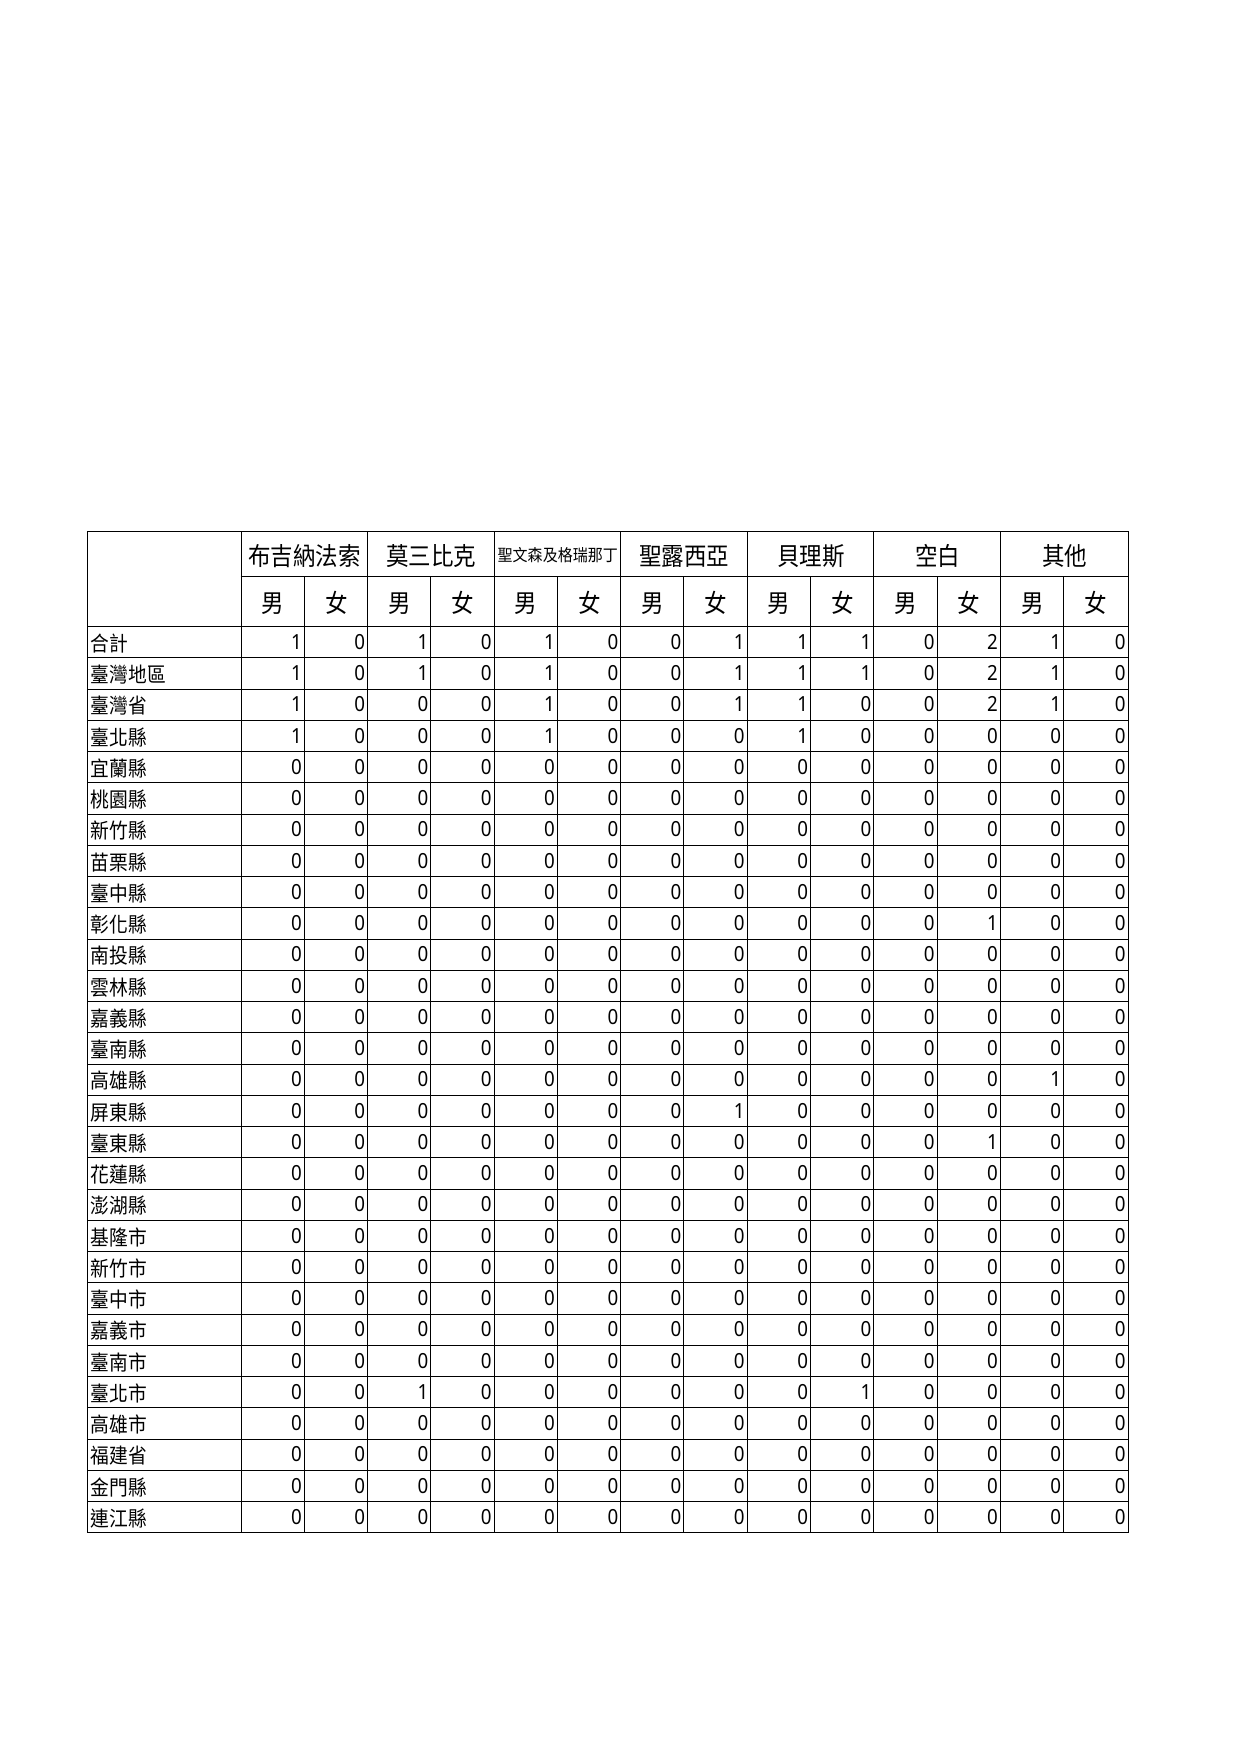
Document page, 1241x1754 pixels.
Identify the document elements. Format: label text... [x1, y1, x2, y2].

table_cell 0 [748, 971, 810, 1001]
table_cell 0 [748, 1252, 810, 1282]
table_cell 0 [1001, 1002, 1063, 1032]
table_cell 嘉義市 [88, 1315, 241, 1345]
table_cell 屏東縣 [88, 1096, 241, 1126]
table_cell 0 [1064, 783, 1128, 813]
table_cell 0 [748, 1127, 810, 1157]
table_cell 0 [431, 1346, 494, 1376]
table_cell 0 [368, 940, 430, 970]
table_cell 0 [1001, 971, 1063, 1001]
table_cell 0 [305, 1315, 367, 1345]
table_cell 苗栗縣 [88, 846, 241, 876]
table_cell 0 [748, 1065, 810, 1095]
table_cell 0 [621, 1002, 683, 1032]
table_cell 0 [874, 1440, 937, 1470]
table_cell 1 [811, 627, 873, 657]
table_cell 0 [621, 1033, 683, 1063]
table_cell 0 [938, 1440, 1000, 1470]
table_cell 0 [621, 1127, 683, 1157]
table_cell 臺北市 [88, 1377, 241, 1407]
table_cell 0 [684, 1065, 747, 1095]
table_cell 0 [558, 1190, 620, 1220]
table_cell 0 [938, 1346, 1000, 1376]
table_cell 0 [684, 1033, 747, 1063]
table_cell 0 [748, 1190, 810, 1220]
table_cell 0 [1064, 877, 1128, 907]
table_cell 0 [811, 971, 873, 1001]
table_cell 1 [1001, 658, 1063, 688]
table_cell 0 [684, 1002, 747, 1032]
table_cell 0 [1064, 1315, 1128, 1345]
table_cell 0 [811, 1283, 873, 1313]
table_cell 0 [874, 1502, 937, 1532]
table_cell 0 [558, 1065, 620, 1095]
table_cell 0 [368, 1252, 430, 1282]
table_cell 0 [431, 690, 494, 720]
table_cell 0 [495, 1221, 557, 1251]
table_cell 0 [874, 1315, 937, 1345]
table_cell 0 [558, 846, 620, 876]
table_cell 0 [495, 971, 557, 1001]
table_cell 0 [874, 815, 937, 845]
table_cell 1 [368, 658, 430, 688]
table_cell 0 [938, 815, 1000, 845]
table_cell 0 [874, 877, 937, 907]
table_cell 0 [242, 1346, 304, 1376]
table_cell 0 [621, 1096, 683, 1126]
table_cell 新竹市 [88, 1252, 241, 1282]
table_cell 0 [368, 783, 430, 813]
table_cell 女 [684, 577, 747, 626]
table_cell 0 [431, 1221, 494, 1251]
table_cell 0 [1064, 721, 1128, 751]
table_cell 0 [431, 783, 494, 813]
table_cell 0 [495, 1471, 557, 1501]
table_cell 0 [1064, 1096, 1128, 1126]
table_cell 0 [1001, 1127, 1063, 1157]
table_cell 0 [242, 1033, 304, 1063]
table_cell 2 [938, 627, 1000, 657]
table_cell 0 [811, 1315, 873, 1345]
table_cell 1 [242, 627, 304, 657]
table_cell 0 [558, 908, 620, 938]
table_cell 0 [242, 1502, 304, 1532]
table_cell 0 [1064, 940, 1128, 970]
table_cell 0 [431, 1502, 494, 1532]
table_cell 0 [558, 721, 620, 751]
table_cell 0 [621, 1158, 683, 1188]
table_cell 0 [305, 1502, 367, 1532]
table_cell 1 [495, 721, 557, 751]
table_cell 0 [431, 658, 494, 688]
table_cell 0 [495, 940, 557, 970]
table_cell 0 [938, 752, 1000, 782]
table_cell 0 [1001, 783, 1063, 813]
table_cell 0 [558, 940, 620, 970]
table_cell 0 [684, 1346, 747, 1376]
table_cell 男 [621, 577, 683, 626]
table_cell 臺中縣 [88, 877, 241, 907]
table_cell 0 [242, 1190, 304, 1220]
table_cell 0 [242, 1002, 304, 1032]
table_cell 0 [305, 1346, 367, 1376]
table_cell 0 [1064, 1440, 1128, 1470]
table_cell 0 [242, 1377, 304, 1407]
table_cell 0 [305, 908, 367, 938]
table_cell 0 [431, 846, 494, 876]
table_cell 0 [621, 627, 683, 657]
table_cell 0 [495, 1440, 557, 1470]
table_cell 0 [242, 940, 304, 970]
table_cell 0 [1001, 1502, 1063, 1532]
table_cell 0 [1001, 815, 1063, 845]
table_cell 1 [1001, 1065, 1063, 1095]
table_cell 0 [874, 1377, 937, 1407]
table_cell 2 [938, 658, 1000, 688]
table_cell 0 [684, 815, 747, 845]
table_cell 0 [431, 815, 494, 845]
table_cell 0 [874, 1158, 937, 1188]
table_cell 基隆市 [88, 1221, 241, 1251]
table_cell 1 [748, 721, 810, 751]
table_cell 花蓮縣 [88, 1158, 241, 1188]
table_cell 0 [1001, 1158, 1063, 1188]
table_cell 0 [305, 783, 367, 813]
table_cell 臺東縣 [88, 1127, 241, 1157]
table_cell 1 [495, 627, 557, 657]
table_cell 0 [621, 1252, 683, 1282]
table_cell 0 [938, 1377, 1000, 1407]
table_cell 0 [495, 1002, 557, 1032]
table_cell 0 [938, 721, 1000, 751]
table_cell 0 [558, 877, 620, 907]
table_cell 0 [684, 1440, 747, 1470]
table_cell 0 [368, 1283, 430, 1313]
table_cell 1 [811, 1377, 873, 1407]
table_cell 1 [368, 1377, 430, 1407]
table_cell 0 [495, 1315, 557, 1345]
table_cell 0 [558, 1502, 620, 1532]
table_cell 0 [621, 783, 683, 813]
table_cell 0 [811, 1002, 873, 1032]
table_header 貝理斯 [748, 532, 873, 576]
table_cell 0 [621, 752, 683, 782]
table_cell 0 [874, 721, 937, 751]
table_cell 1 [1001, 627, 1063, 657]
table_cell 0 [874, 752, 937, 782]
table_cell 0 [1064, 1065, 1128, 1095]
table_cell 男 [874, 577, 937, 626]
table_cell 0 [368, 1408, 430, 1438]
table_cell 0 [1001, 1283, 1063, 1313]
table_cell 女 [558, 577, 620, 626]
table_cell 男 [495, 577, 557, 626]
table_cell 0 [431, 1440, 494, 1470]
table_cell 0 [368, 815, 430, 845]
table_cell 1 [811, 658, 873, 688]
table_cell 0 [938, 1096, 1000, 1126]
table_cell 0 [621, 1440, 683, 1470]
table_cell 0 [684, 1502, 747, 1532]
table_cell 0 [431, 752, 494, 782]
table_cell 0 [748, 783, 810, 813]
table_cell 0 [1064, 1190, 1128, 1220]
table_cell 0 [242, 877, 304, 907]
table_header 莫三比克 [368, 532, 494, 576]
table_cell 0 [621, 1221, 683, 1251]
table_cell 0 [431, 1252, 494, 1282]
table_cell 1 [242, 658, 304, 688]
table_cell 0 [621, 815, 683, 845]
table_cell 0 [874, 1096, 937, 1126]
table_cell 0 [684, 1127, 747, 1157]
table_cell 0 [368, 1346, 430, 1376]
table_header 空白 [874, 532, 1000, 576]
table_cell 0 [748, 1283, 810, 1313]
table_cell 0 [684, 1377, 747, 1407]
table_cell 0 [1001, 1471, 1063, 1501]
table_cell 0 [938, 1471, 1000, 1501]
table_cell 0 [431, 1127, 494, 1157]
table_cell 1 [1001, 690, 1063, 720]
table_cell 0 [495, 1065, 557, 1095]
table_cell 0 [874, 1033, 937, 1063]
table_cell 0 [811, 1502, 873, 1532]
table_cell 0 [938, 1002, 1000, 1032]
table_cell 0 [1064, 1346, 1128, 1376]
table_cell 0 [1064, 971, 1128, 1001]
table_cell 0 [305, 1408, 367, 1438]
table_cell 0 [305, 1440, 367, 1470]
table_cell 臺灣地區 [88, 658, 241, 688]
table_cell 0 [558, 1221, 620, 1251]
table_cell 0 [368, 1440, 430, 1470]
table_cell 0 [1064, 846, 1128, 876]
table_cell 0 [1064, 1502, 1128, 1532]
table_cell 0 [874, 1252, 937, 1282]
table_header 布吉納法索 [242, 532, 367, 576]
table_cell 0 [1001, 752, 1063, 782]
table_cell 0 [368, 1190, 430, 1220]
table_cell 1 [938, 1127, 1000, 1157]
table_cell 0 [621, 690, 683, 720]
table_cell 0 [874, 1283, 937, 1313]
table_cell 0 [495, 846, 557, 876]
table_cell 0 [811, 1221, 873, 1251]
table_cell 0 [1064, 1252, 1128, 1282]
table_cell 0 [305, 690, 367, 720]
table_cell 0 [1064, 690, 1128, 720]
table_cell 0 [811, 1096, 873, 1126]
table_cell 宜蘭縣 [88, 752, 241, 782]
table_cell 0 [938, 1283, 1000, 1313]
table_cell 0 [368, 908, 430, 938]
table_cell 0 [811, 690, 873, 720]
table_cell 0 [621, 1346, 683, 1376]
table_cell 0 [558, 1033, 620, 1063]
table_cell 0 [811, 1440, 873, 1470]
table_header 其他 [1001, 532, 1128, 576]
table_cell 0 [684, 846, 747, 876]
table_cell 0 [558, 1346, 620, 1376]
table_cell 0 [242, 1283, 304, 1313]
table_cell 0 [558, 690, 620, 720]
table_cell 0 [495, 752, 557, 782]
table_cell 0 [558, 752, 620, 782]
table_cell 0 [811, 1190, 873, 1220]
table_cell 0 [938, 1252, 1000, 1282]
table_cell 1 [242, 721, 304, 751]
table_cell 0 [431, 1065, 494, 1095]
table_cell 合計 [88, 627, 241, 657]
table_cell 0 [558, 627, 620, 657]
table_cell 0 [938, 846, 1000, 876]
table_cell 0 [558, 815, 620, 845]
table_cell 0 [938, 971, 1000, 1001]
table_cell 0 [748, 1440, 810, 1470]
table_cell 0 [938, 940, 1000, 970]
table_header 聖露西亞 [621, 532, 747, 576]
table_cell 0 [621, 908, 683, 938]
table_cell 0 [242, 1471, 304, 1501]
table_cell 0 [811, 877, 873, 907]
table_cell 高雄市 [88, 1408, 241, 1438]
table_cell 0 [305, 940, 367, 970]
table_cell 0 [684, 752, 747, 782]
table_cell 0 [621, 971, 683, 1001]
table_cell 0 [495, 1190, 557, 1220]
table_cell 0 [811, 1408, 873, 1438]
table_cell 0 [1001, 1190, 1063, 1220]
table_cell 0 [748, 1002, 810, 1032]
table_cell 臺南市 [88, 1346, 241, 1376]
table_cell 臺南縣 [88, 1033, 241, 1063]
table_cell 男 [242, 577, 304, 626]
table_cell 0 [1001, 1408, 1063, 1438]
table_cell 0 [242, 1096, 304, 1126]
table_cell 0 [1001, 1252, 1063, 1282]
table_cell 0 [811, 1127, 873, 1157]
table_cell 新竹縣 [88, 815, 241, 845]
table_cell 0 [874, 1065, 937, 1095]
table_cell 0 [368, 877, 430, 907]
table_cell 0 [431, 971, 494, 1001]
table_cell 0 [748, 846, 810, 876]
table_cell 0 [305, 971, 367, 1001]
table_cell 0 [305, 658, 367, 688]
table_cell 0 [305, 815, 367, 845]
table_cell 0 [431, 1002, 494, 1032]
table_cell 0 [368, 1502, 430, 1532]
table_cell 0 [305, 846, 367, 876]
table_cell 0 [684, 1471, 747, 1501]
table_cell 0 [811, 1252, 873, 1282]
table_cell 0 [558, 1471, 620, 1501]
table_cell 0 [621, 658, 683, 688]
table_cell 0 [242, 783, 304, 813]
table_cell 0 [1001, 1096, 1063, 1126]
table_cell 0 [431, 1158, 494, 1188]
table_cell 0 [368, 1033, 430, 1063]
table_cell 0 [874, 908, 937, 938]
table_cell 0 [748, 752, 810, 782]
table_cell 0 [811, 1471, 873, 1501]
table_cell 0 [305, 721, 367, 751]
table_cell 0 [1001, 1315, 1063, 1345]
table_cell 1 [748, 690, 810, 720]
table_cell 0 [558, 971, 620, 1001]
table_cell 0 [558, 1408, 620, 1438]
table_cell 0 [368, 1315, 430, 1345]
table_cell 0 [1064, 1471, 1128, 1501]
table_cell 0 [621, 1471, 683, 1501]
table_cell 0 [495, 1252, 557, 1282]
table_cell 0 [874, 1471, 937, 1501]
table_cell 0 [874, 1346, 937, 1376]
table_cell 0 [368, 1127, 430, 1157]
table_cell 0 [621, 846, 683, 876]
table_cell 0 [684, 971, 747, 1001]
table_cell 1 [748, 627, 810, 657]
table_header 聖文森及格瑞那丁 [495, 532, 620, 576]
table_cell 0 [242, 971, 304, 1001]
table_cell 0 [368, 752, 430, 782]
table_cell 0 [811, 783, 873, 813]
table_cell 0 [1064, 752, 1128, 782]
table_cell 0 [938, 877, 1000, 907]
table_cell 0 [621, 1190, 683, 1220]
table_cell 0 [495, 1158, 557, 1188]
table_cell 0 [1001, 940, 1063, 970]
table_cell 0 [811, 940, 873, 970]
table_cell 女 [1064, 577, 1128, 626]
table_cell 0 [495, 877, 557, 907]
table_cell 0 [938, 1065, 1000, 1095]
table_cell 0 [748, 1471, 810, 1501]
table_cell 0 [242, 815, 304, 845]
table_cell 臺北縣 [88, 721, 241, 751]
table_cell 0 [811, 846, 873, 876]
table_cell 0 [495, 1346, 557, 1376]
table_cell 0 [1064, 1002, 1128, 1032]
table_cell 0 [874, 940, 937, 970]
table_cell 0 [1064, 815, 1128, 845]
table_cell 0 [495, 908, 557, 938]
table_cell 0 [558, 1127, 620, 1157]
table_cell 0 [305, 1221, 367, 1251]
table_cell 0 [811, 1158, 873, 1188]
table_cell 1 [495, 690, 557, 720]
table_cell 臺灣省 [88, 690, 241, 720]
table_cell 0 [368, 971, 430, 1001]
table_cell 0 [495, 1408, 557, 1438]
table_cell 0 [684, 721, 747, 751]
table_cell 0 [1001, 846, 1063, 876]
table_cell 0 [1064, 1283, 1128, 1313]
table_cell 0 [684, 1252, 747, 1282]
table_cell 0 [305, 1127, 367, 1157]
table_cell 0 [1064, 1408, 1128, 1438]
table_cell 0 [368, 1065, 430, 1095]
table_cell 0 [431, 1408, 494, 1438]
table_cell 0 [684, 1221, 747, 1251]
table_cell 0 [1001, 908, 1063, 938]
table_cell 0 [305, 1471, 367, 1501]
table_cell 0 [368, 1221, 430, 1251]
table_cell 0 [621, 1315, 683, 1345]
table_cell 0 [748, 1377, 810, 1407]
table_cell 1 [368, 627, 430, 657]
table_cell 0 [305, 1252, 367, 1282]
table_cell 0 [242, 1252, 304, 1282]
table_cell 0 [242, 908, 304, 938]
table_cell 0 [621, 1377, 683, 1407]
table_cell 0 [1001, 1440, 1063, 1470]
table_cell 1 [495, 658, 557, 688]
table_cell 0 [748, 908, 810, 938]
table_cell 0 [495, 1127, 557, 1157]
table_cell 0 [1001, 1221, 1063, 1251]
table_cell 0 [305, 1033, 367, 1063]
table_cell 0 [431, 1190, 494, 1220]
table_cell 0 [558, 658, 620, 688]
table_cell 0 [305, 1096, 367, 1126]
table_cell 0 [874, 658, 937, 688]
table_cell 0 [1064, 658, 1128, 688]
table_cell 0 [748, 1408, 810, 1438]
table_cell 0 [431, 940, 494, 970]
table_cell 0 [748, 815, 810, 845]
table_cell 0 [1001, 877, 1063, 907]
table_cell 0 [748, 1221, 810, 1251]
table_cell 0 [938, 1158, 1000, 1188]
table_cell 0 [811, 1065, 873, 1095]
table_cell 0 [495, 783, 557, 813]
table_cell 0 [305, 1377, 367, 1407]
table_cell 臺中市 [88, 1283, 241, 1313]
table_cell 1 [684, 1096, 747, 1126]
table_cell 0 [811, 752, 873, 782]
table_cell 0 [1064, 1033, 1128, 1063]
table_cell 0 [621, 1283, 683, 1313]
table_cell 0 [621, 1408, 683, 1438]
table_cell 連江縣 [88, 1502, 241, 1532]
table_cell 0 [684, 908, 747, 938]
table_cell 0 [305, 877, 367, 907]
table_cell 0 [558, 1377, 620, 1407]
table_cell 0 [621, 877, 683, 907]
table_cell 女 [305, 577, 367, 626]
table_cell 雲林縣 [88, 971, 241, 1001]
table_cell 0 [684, 1158, 747, 1188]
table_cell 1 [684, 690, 747, 720]
table_cell 0 [1064, 1377, 1128, 1407]
table_cell 0 [748, 1346, 810, 1376]
table_cell 0 [368, 1158, 430, 1188]
table_cell 0 [938, 1033, 1000, 1063]
table_cell 0 [368, 846, 430, 876]
table_cell 0 [1064, 1158, 1128, 1188]
table_cell 0 [874, 1408, 937, 1438]
table_cell 福建省 [88, 1440, 241, 1470]
table_cell 0 [621, 721, 683, 751]
table_cell 1 [748, 658, 810, 688]
table_cell 0 [811, 721, 873, 751]
table_cell 0 [495, 1283, 557, 1313]
table_cell 0 [431, 1315, 494, 1345]
table_cell 女 [938, 577, 1000, 626]
table_cell 彰化縣 [88, 908, 241, 938]
table_cell 0 [1001, 1346, 1063, 1376]
table_cell 0 [684, 1190, 747, 1220]
table_cell 0 [938, 1315, 1000, 1345]
table_cell 0 [748, 940, 810, 970]
table_cell 0 [811, 908, 873, 938]
table_cell 1 [938, 908, 1000, 938]
table_cell 0 [1064, 908, 1128, 938]
table_cell 0 [495, 1502, 557, 1532]
table_cell 高雄縣 [88, 1065, 241, 1095]
table_cell 0 [748, 877, 810, 907]
table_cell 金門縣 [88, 1471, 241, 1501]
table_cell 0 [621, 1502, 683, 1532]
table_cell 女 [431, 577, 494, 626]
table_cell 0 [431, 1283, 494, 1313]
table_cell 0 [495, 1033, 557, 1063]
table_cell 0 [558, 1158, 620, 1188]
table_cell 0 [431, 877, 494, 907]
table_cell 0 [558, 1002, 620, 1032]
table_cell 0 [242, 846, 304, 876]
table_cell 0 [495, 815, 557, 845]
table_cell 0 [748, 1158, 810, 1188]
table_cell 0 [431, 1471, 494, 1501]
table_cell 0 [495, 1096, 557, 1126]
table_cell 1 [242, 690, 304, 720]
table_cell 0 [558, 1252, 620, 1282]
table_cell 0 [495, 1377, 557, 1407]
table_header [88, 532, 241, 626]
table_cell 0 [1001, 1033, 1063, 1063]
table_cell 0 [874, 1190, 937, 1220]
table_cell 0 [558, 1315, 620, 1345]
table_cell 1 [684, 627, 747, 657]
table_cell 0 [431, 1096, 494, 1126]
table_cell 0 [684, 1315, 747, 1345]
table_cell 0 [1064, 1221, 1128, 1251]
table_cell 0 [242, 1315, 304, 1345]
table_cell 0 [621, 940, 683, 970]
table_cell 0 [938, 783, 1000, 813]
table_cell 嘉義縣 [88, 1002, 241, 1032]
table_cell 0 [558, 1096, 620, 1126]
table_cell 0 [242, 1408, 304, 1438]
table_cell 0 [368, 721, 430, 751]
table_cell 0 [874, 846, 937, 876]
table_cell 南投縣 [88, 940, 241, 970]
table_cell 0 [558, 1440, 620, 1470]
table_cell 0 [431, 908, 494, 938]
table_cell 0 [368, 690, 430, 720]
table_cell 0 [305, 1065, 367, 1095]
table_cell 0 [305, 1190, 367, 1220]
table_cell 0 [242, 752, 304, 782]
table_cell 0 [305, 752, 367, 782]
table_cell 0 [558, 1283, 620, 1313]
table_cell 0 [368, 1002, 430, 1032]
table_cell 0 [1001, 721, 1063, 751]
table_cell 0 [305, 1283, 367, 1313]
table_cell 0 [368, 1096, 430, 1126]
table_cell 0 [938, 1408, 1000, 1438]
table_cell 0 [558, 783, 620, 813]
table_cell 0 [1064, 1127, 1128, 1157]
table_cell 0 [748, 1315, 810, 1345]
table_cell 2 [938, 690, 1000, 720]
table_cell 0 [748, 1502, 810, 1532]
table_cell 0 [1001, 1377, 1063, 1407]
table_cell 0 [684, 783, 747, 813]
table_cell 0 [242, 1065, 304, 1095]
table_cell 0 [811, 1033, 873, 1063]
table_cell 0 [684, 1283, 747, 1313]
table_cell 0 [242, 1440, 304, 1470]
table_cell 0 [874, 690, 937, 720]
table_cell 0 [431, 1377, 494, 1407]
table_cell 0 [621, 1065, 683, 1095]
table_cell 0 [1064, 627, 1128, 657]
table_cell 0 [874, 1221, 937, 1251]
table_cell 1 [684, 658, 747, 688]
table_cell 0 [431, 1033, 494, 1063]
table_cell 0 [748, 1096, 810, 1126]
table_cell 0 [874, 783, 937, 813]
table_cell 0 [684, 940, 747, 970]
table_cell 0 [431, 721, 494, 751]
table_cell 0 [811, 815, 873, 845]
table_cell 男 [368, 577, 430, 626]
table_cell 0 [305, 1158, 367, 1188]
table_cell 0 [938, 1190, 1000, 1220]
table_cell 0 [874, 971, 937, 1001]
table_cell 0 [305, 627, 367, 657]
table_cell 0 [242, 1158, 304, 1188]
table_cell 0 [811, 1346, 873, 1376]
table_cell 桃園縣 [88, 783, 241, 813]
table_cell 0 [874, 1002, 937, 1032]
table_cell 澎湖縣 [88, 1190, 241, 1220]
table_cell 0 [242, 1221, 304, 1251]
table_cell 0 [431, 627, 494, 657]
table_cell 0 [938, 1502, 1000, 1532]
table_cell 0 [242, 1127, 304, 1157]
table_cell 0 [748, 1033, 810, 1063]
table_cell 0 [874, 1127, 937, 1157]
table_cell 男 [748, 577, 810, 626]
table_cell 0 [938, 1221, 1000, 1251]
table_cell 0 [874, 627, 937, 657]
table_cell 男 [1001, 577, 1063, 626]
table_cell 0 [305, 1002, 367, 1032]
table_cell 女 [811, 577, 873, 626]
table_cell 0 [684, 1408, 747, 1438]
table_cell 0 [684, 877, 747, 907]
table_cell 0 [368, 1471, 430, 1501]
